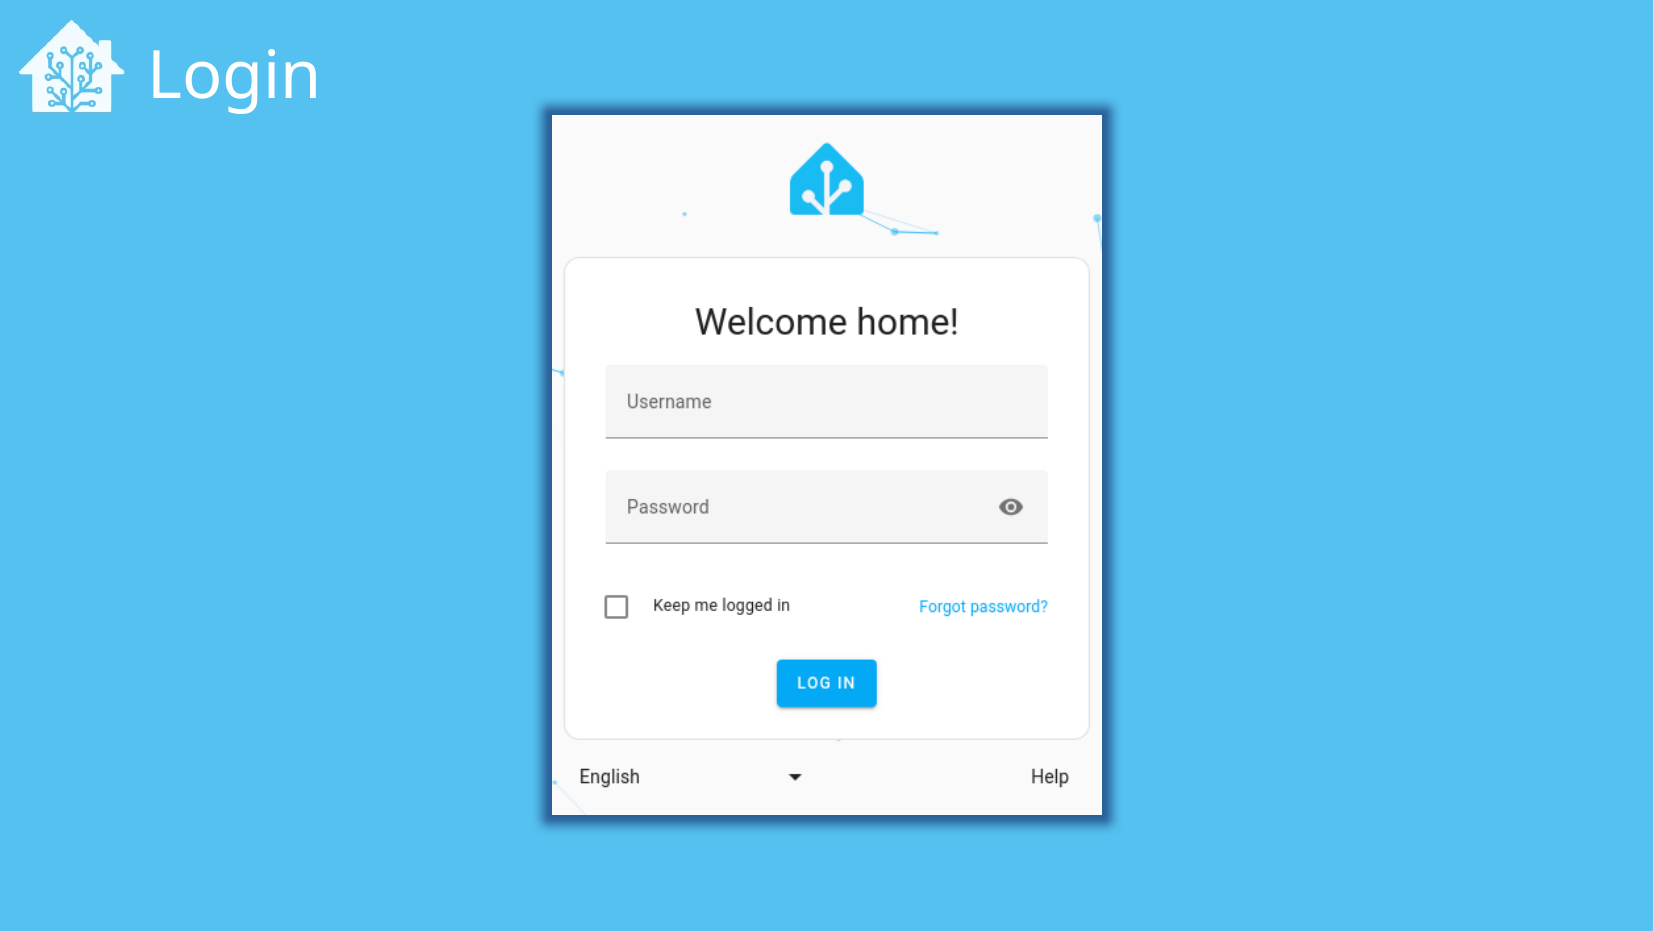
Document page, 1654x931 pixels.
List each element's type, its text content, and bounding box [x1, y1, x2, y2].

text_box Login [132, 19, 508, 115]
picture [0, 0, 1654, 931]
